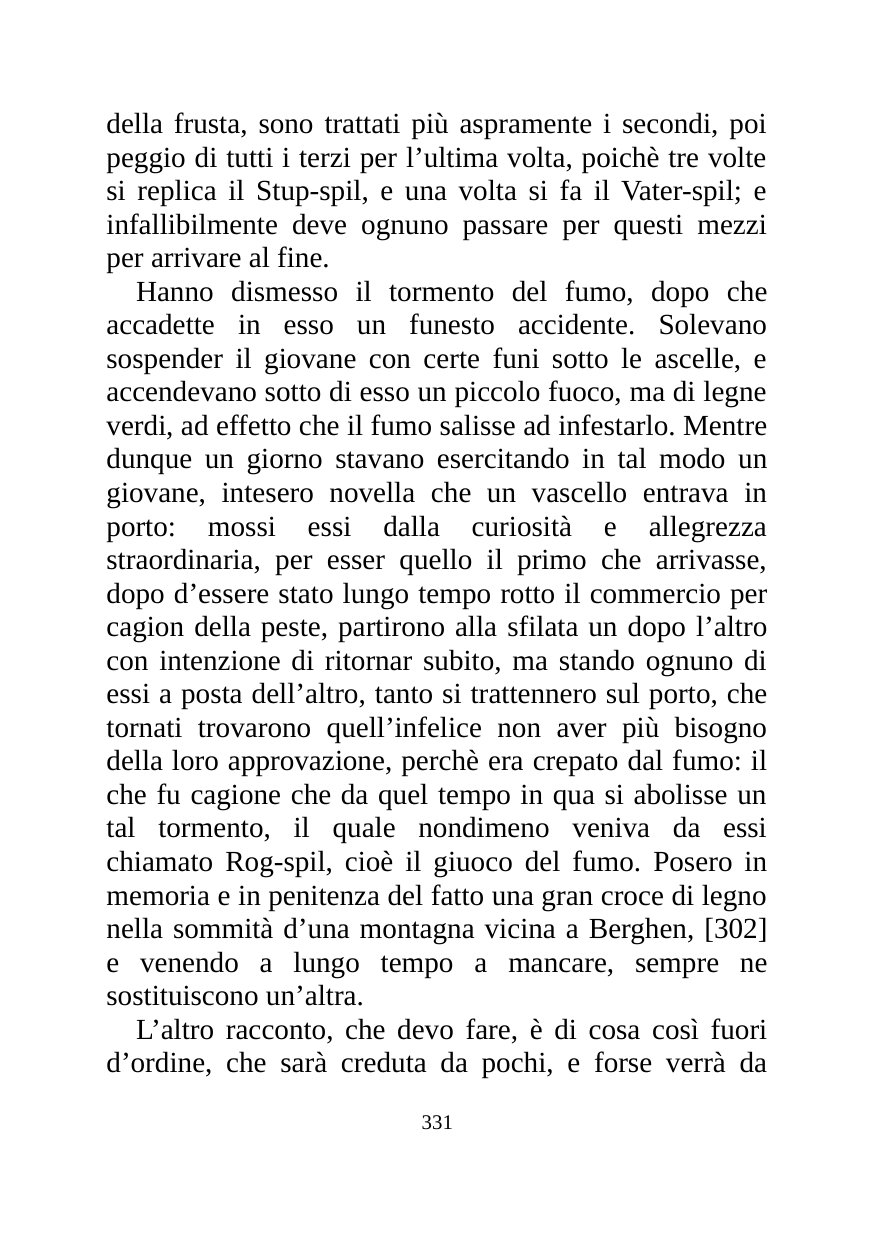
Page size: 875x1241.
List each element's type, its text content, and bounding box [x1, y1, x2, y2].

text L’altro racconto, che devo fare, è di cosa così fuori d’ordine, che sarà creduta da pochi, e forse verrà da [106, 1012, 768, 1079]
text Hanno dismesso il tormento del fumo, dopo che accadette in esso un funesto accidente. Solevano sospender il giovane con certe funi sotto le ascelle, e accendevano sotto di esso un piccolo fuoco, ma di legne verdi, ad effetto che il fumo salisse ad infestarlo. Mentre dunque un giorno stavano esercitando in tal modo un giovane, intesero novella che un vascello entrava in porto: mossi essi dalla curiosità e allegrezza straordinaria, per esser quello il primo che arrivasse, dopo d’essere stato lungo tempo rotto il commercio per cagion della peste, partirono alla sfilata un dopo l’altro con intenzione di ritornar subito, ma stando ognuno di essi a posta dell’altro, tanto si trattennero sul porto, che tornati trovarono quell’infelice non aver più bisogno della loro approvazione, perchè era crepato dal fumo: il che fu cagione che da quel tempo in qua si abolisse un tal tormento, il quale nondimeno veniva da essi chiamato Rog-spil, cioè il giuoco del fumo. Posero in memoria e in penitenza del fatto una gran croce di legno nella sommità d’una montagna vicina a Berghen, [302] e venendo a lungo tempo a mancare, sempre ne sostituiscono un’altra. [106, 274, 768, 1012]
text della frusta, sono trattati più aspramente i secondi, poi peggio di tutti i terzi per l’ultima volta, poichè tre volte si replica il Stup-spil, e una volta si fa il Vater-spil; e infallibilmente deve ognuno passare per questi mezzi per arrivare al fine. [106, 106, 768, 274]
